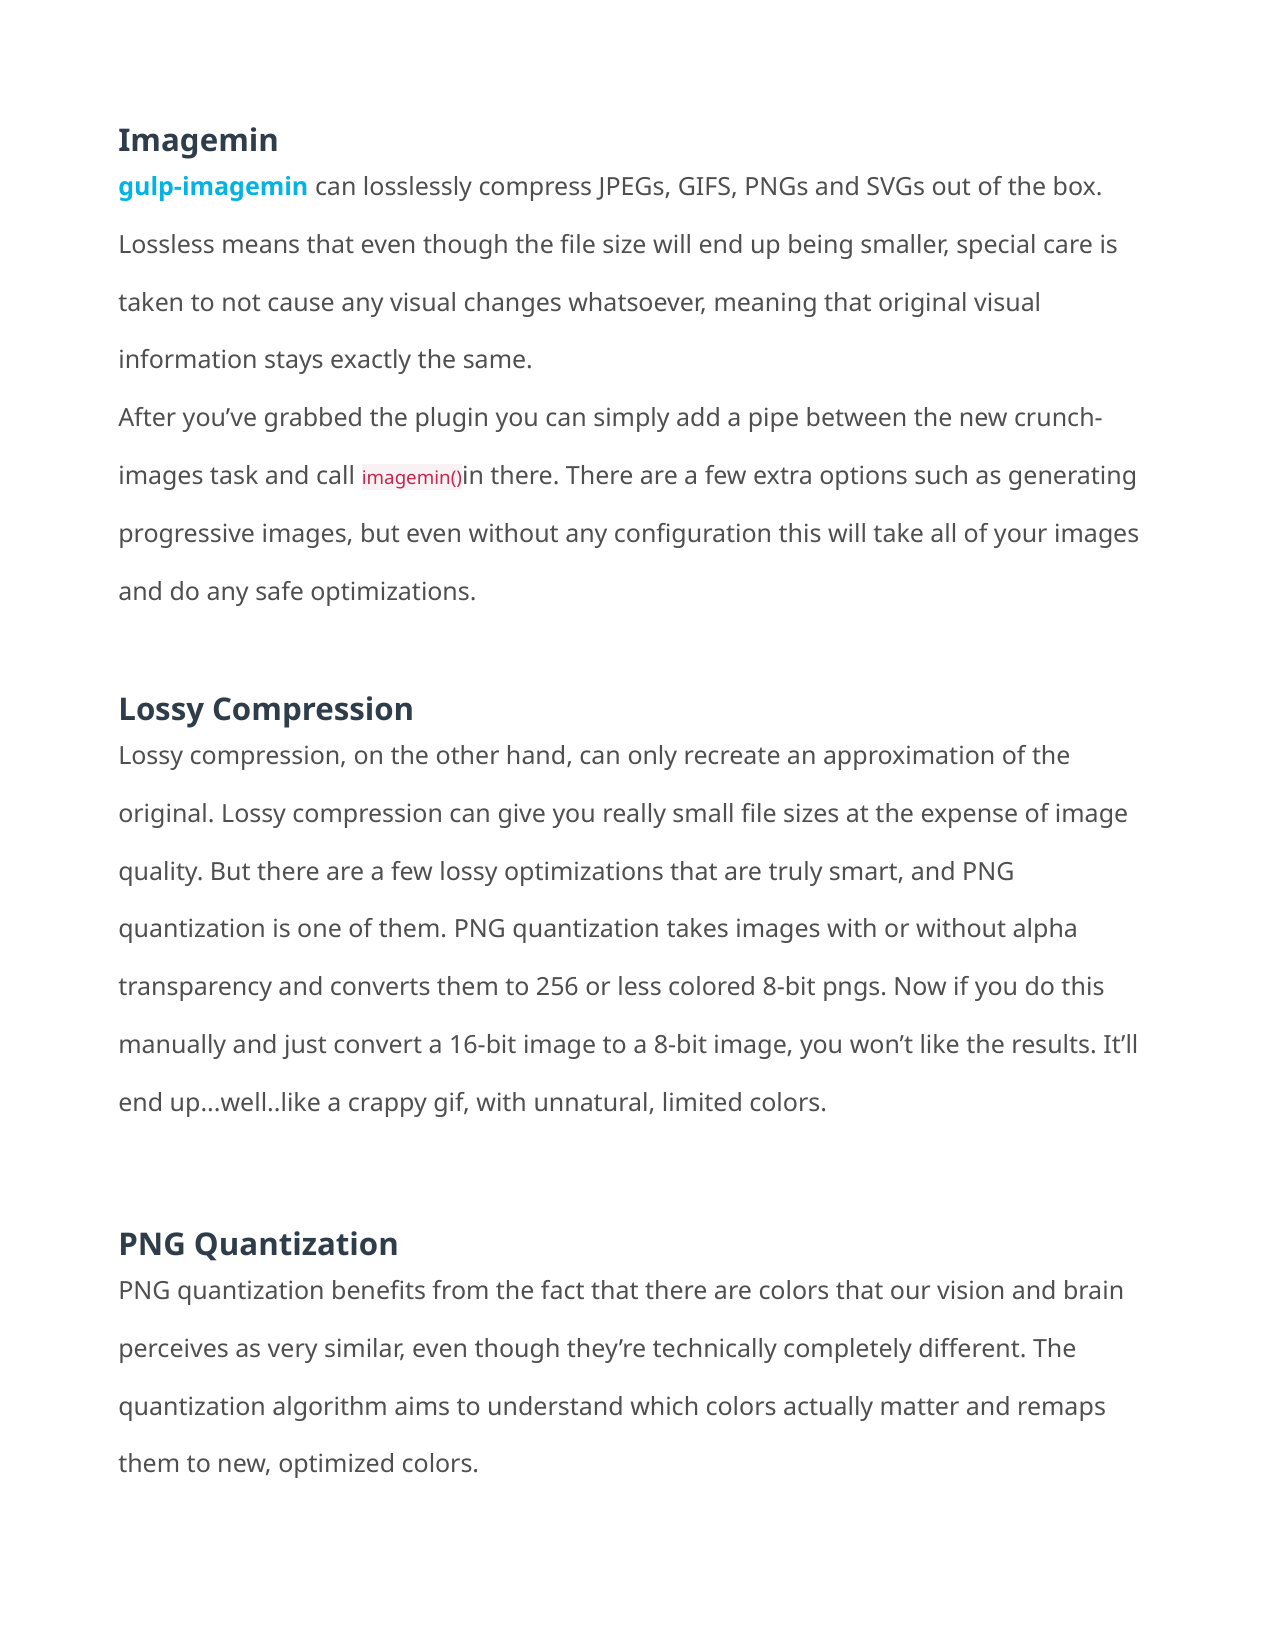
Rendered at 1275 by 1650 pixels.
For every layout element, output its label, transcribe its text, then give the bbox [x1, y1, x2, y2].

text After you’ve grabbed the plugin you can simply add a pipe between the new crunch-images task and call imagemin()in there. There are a few extra options such as generating progressive images, but even without any configuration this will take all of your images and do any safe optimizations. [118, 400, 1157, 607]
text Lossy compression, on the other hand, can only recreate an approximation of the original. Lossy compression can give you really small file sizes at the expense of image quality. But there are a few lossy optimizations that are truly smart, and PNG quantization is one of them. PNG quantization takes images with or without alpha transparency and converts them to 256 or less colored 8-bit pngs. Now if you do this manually and just convert a 16-bit image to a 8-bit image, you won’t like the results. It’ll end up...well..like a crappy gif, with unnatural, limited colors. [118, 738, 1157, 1119]
subtitle PNG Quantization [118, 1222, 1157, 1265]
subtitle Imagemin [118, 118, 1157, 161]
text gulp-imagemin can losslessly compress JPEGs, GIFS, PNGs and SVGs out of the box. Lossless means that even though the file size will end up being smaller, special care is taken to not cause any visual changes whatsoever, meaning that original visual information stays exactly the same. [118, 168, 1157, 376]
text PNG quantization benefits from the fact that there are colors that our vision and brain perceives as very similar, even though they’re technically completely different. The quantization algorithm aims to understand which colors actually matter and remaps them to new, optimized colors. [118, 1272, 1157, 1480]
subtitle Lossy Compression [118, 687, 1157, 730]
